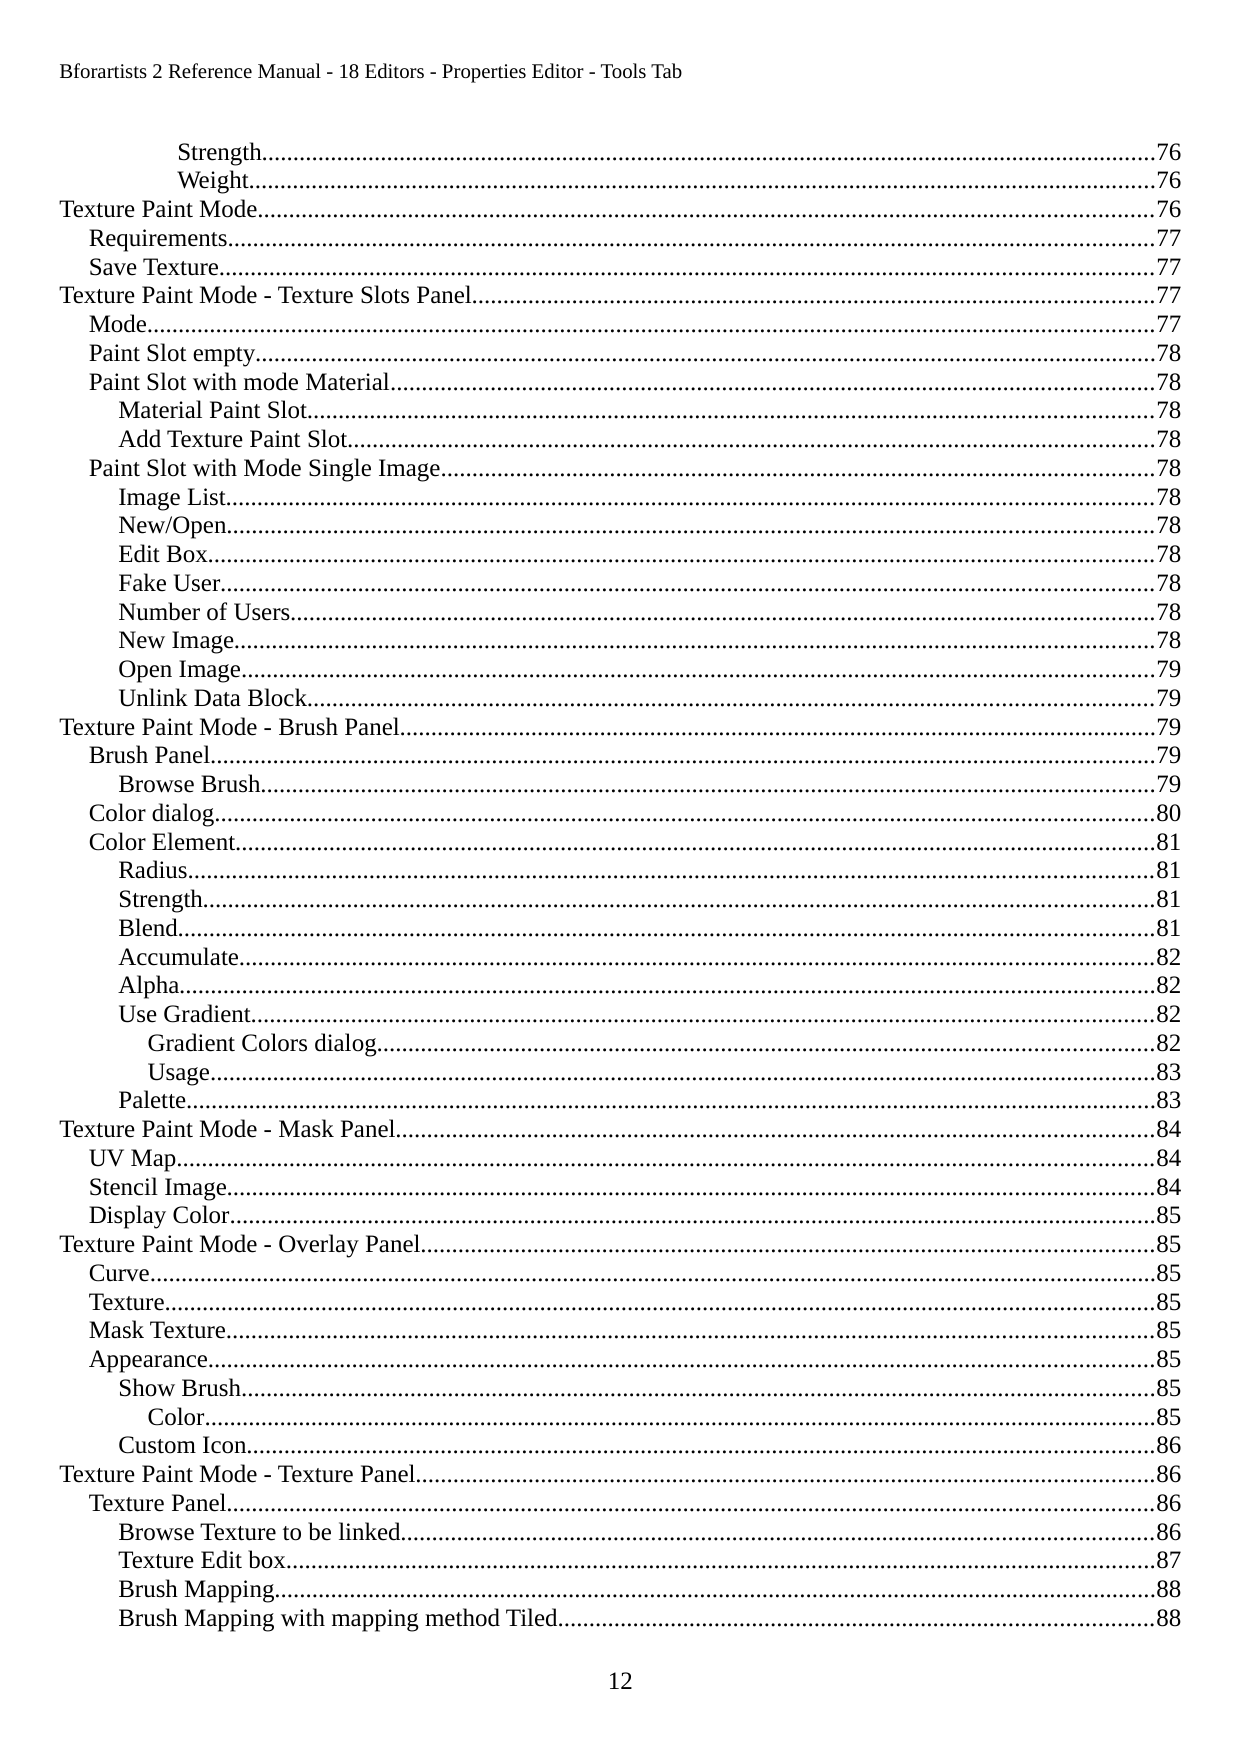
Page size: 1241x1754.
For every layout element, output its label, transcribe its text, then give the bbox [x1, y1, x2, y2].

text Palette 83 [118, 1085, 1181, 1114]
text Texture Paint Mode - Mask Panel 84 [59, 1114, 1181, 1143]
text Appearance 85 [88, 1344, 1181, 1373]
text Strength 81 [118, 884, 1181, 913]
text Requirements 77 [88, 223, 1181, 252]
text Paint Slot empty 78 [88, 338, 1181, 367]
text Color Element 81 [88, 827, 1181, 855]
text Display Color 85 [88, 1200, 1181, 1229]
text Radius 81 [118, 855, 1181, 884]
text Brush Mapping 88 [118, 1574, 1181, 1603]
text Texture Paint Mode 76 [59, 194, 1181, 223]
text Save Texture 77 [88, 252, 1181, 280]
text Mask Texture 85 [88, 1315, 1181, 1344]
text New/Open 78 [118, 510, 1181, 539]
text Mode 77 [88, 309, 1181, 338]
text Weight 76 [177, 165, 1181, 194]
text Gradient Colors dialog 82 [147, 1028, 1181, 1057]
text Browse Texture to be linked 86 [118, 1517, 1181, 1545]
text Browse Brush 79 [118, 769, 1181, 798]
text Color dialog 80 [88, 798, 1181, 827]
text Use Gradient 82 [118, 999, 1181, 1028]
text Strength 76 [177, 137, 1181, 165]
text Paint Slot with mode Material 78 [88, 367, 1181, 395]
text Accumulate 82 [118, 942, 1181, 970]
text Curve 85 [88, 1258, 1181, 1287]
text Material Paint Slot 78 [118, 395, 1181, 424]
text Texture Paint Mode - Texture Panel 86 [59, 1459, 1181, 1488]
text Brush Panel 79 [88, 740, 1181, 769]
text Paint Slot with Mode Single Image 78 [88, 453, 1181, 482]
text Brush Mapping with mapping method Tiled 88 [118, 1603, 1181, 1632]
text Add Texture Paint Slot 78 [118, 424, 1181, 453]
text Stencil Image 84 [88, 1172, 1181, 1200]
text Color 85 [147, 1402, 1181, 1430]
text Image List 78 [118, 482, 1181, 510]
text Number of Users 78 [118, 597, 1181, 625]
text Texture Panel 86 [88, 1488, 1181, 1517]
text Usage 83 [147, 1057, 1181, 1085]
text Open Image 79 [118, 654, 1181, 683]
text Alpha 82 [118, 970, 1181, 999]
text Texture Paint Mode - Overlay Panel 85 [59, 1229, 1181, 1258]
text Texture Paint Mode - Texture Slots Panel 77 [59, 280, 1181, 309]
text Texture Edit box 87 [118, 1545, 1181, 1574]
text Custom Icon 86 [118, 1430, 1181, 1459]
text Texture 85 [88, 1287, 1181, 1315]
text Blend 81 [118, 913, 1181, 942]
text Fake User 78 [118, 568, 1181, 597]
text Edit Box 78 [118, 539, 1181, 568]
text Unlink Data Block 79 [118, 683, 1181, 712]
text New Image 78 [118, 625, 1181, 654]
text UV Map 84 [88, 1143, 1181, 1172]
text Texture Paint Mode - Brush Panel 79 [59, 712, 1181, 740]
text Show Brush 85 [118, 1373, 1181, 1402]
